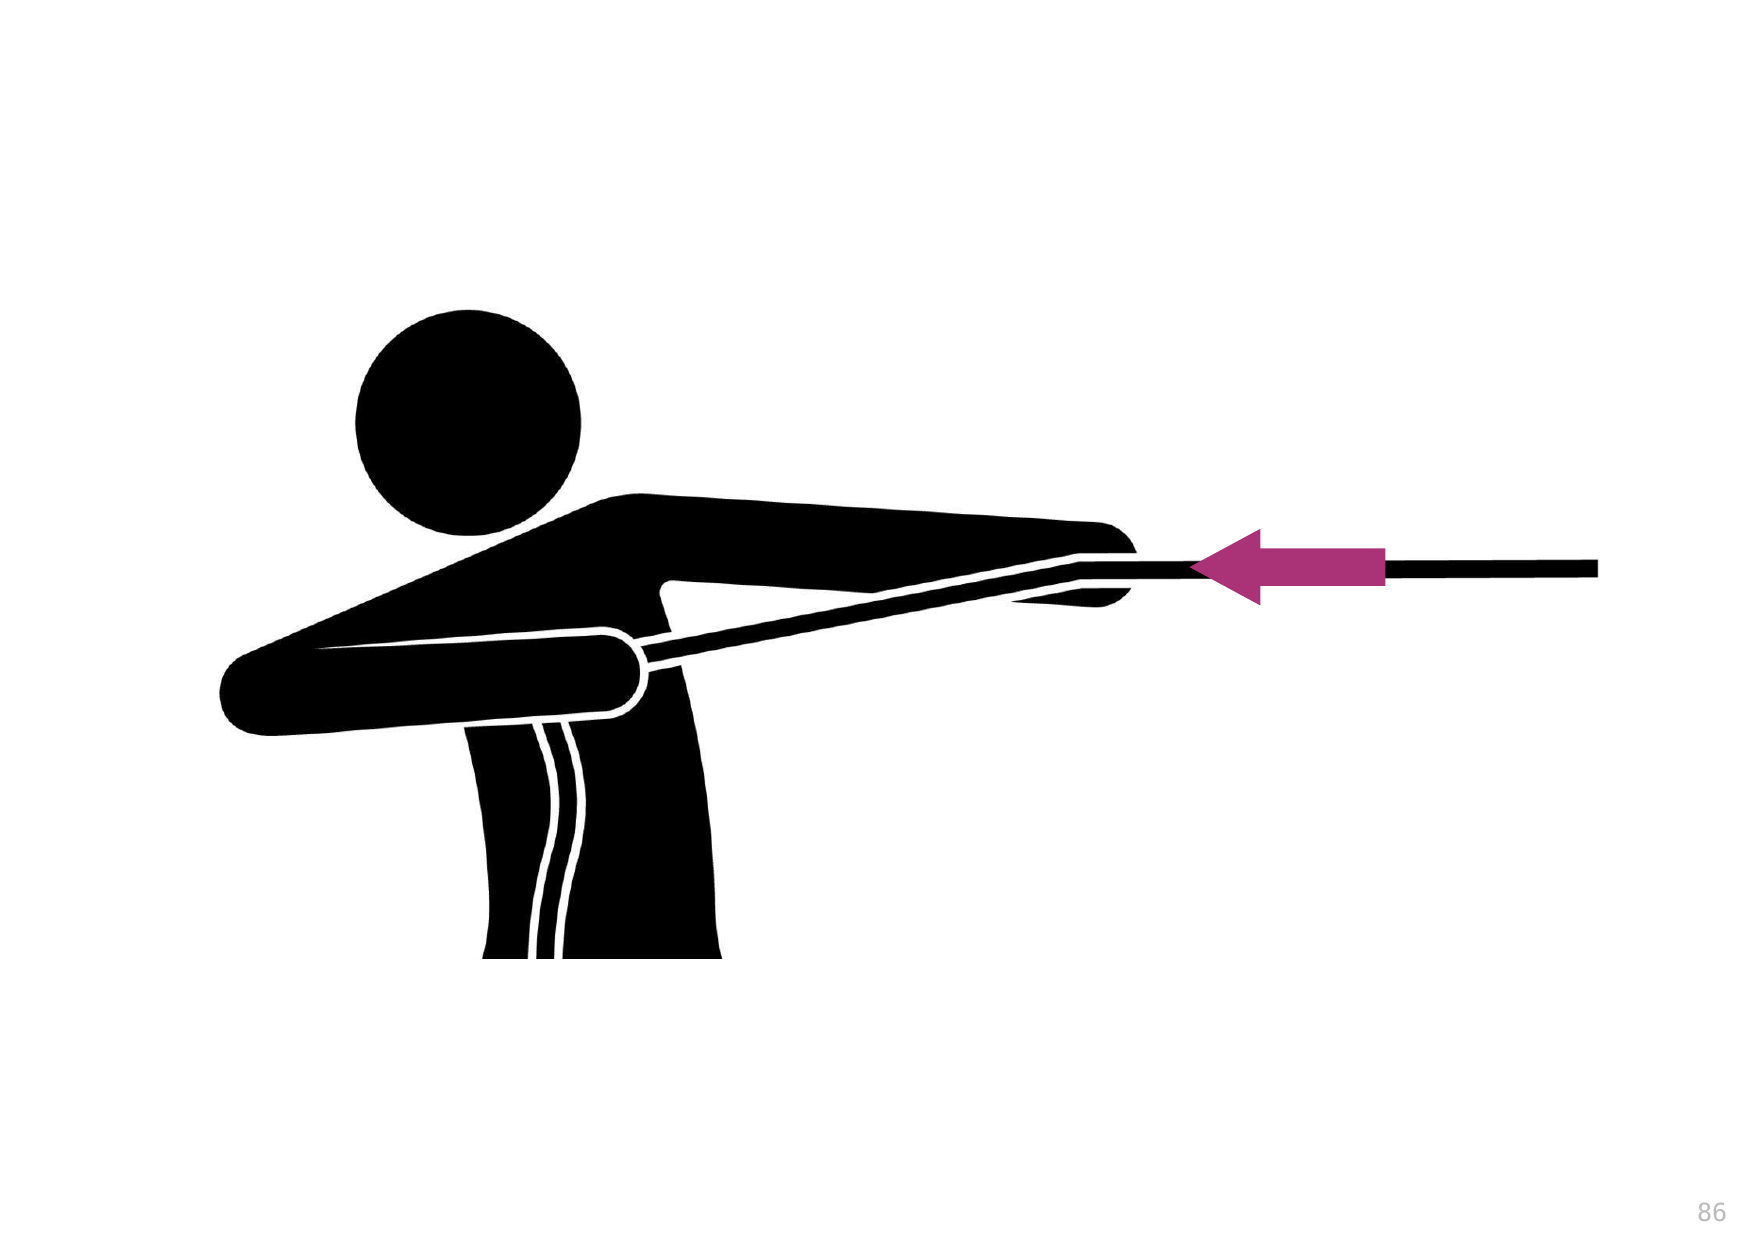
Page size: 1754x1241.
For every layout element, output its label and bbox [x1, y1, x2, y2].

text_box [1189, 528, 1386, 606]
picture [207, 299, 1606, 960]
